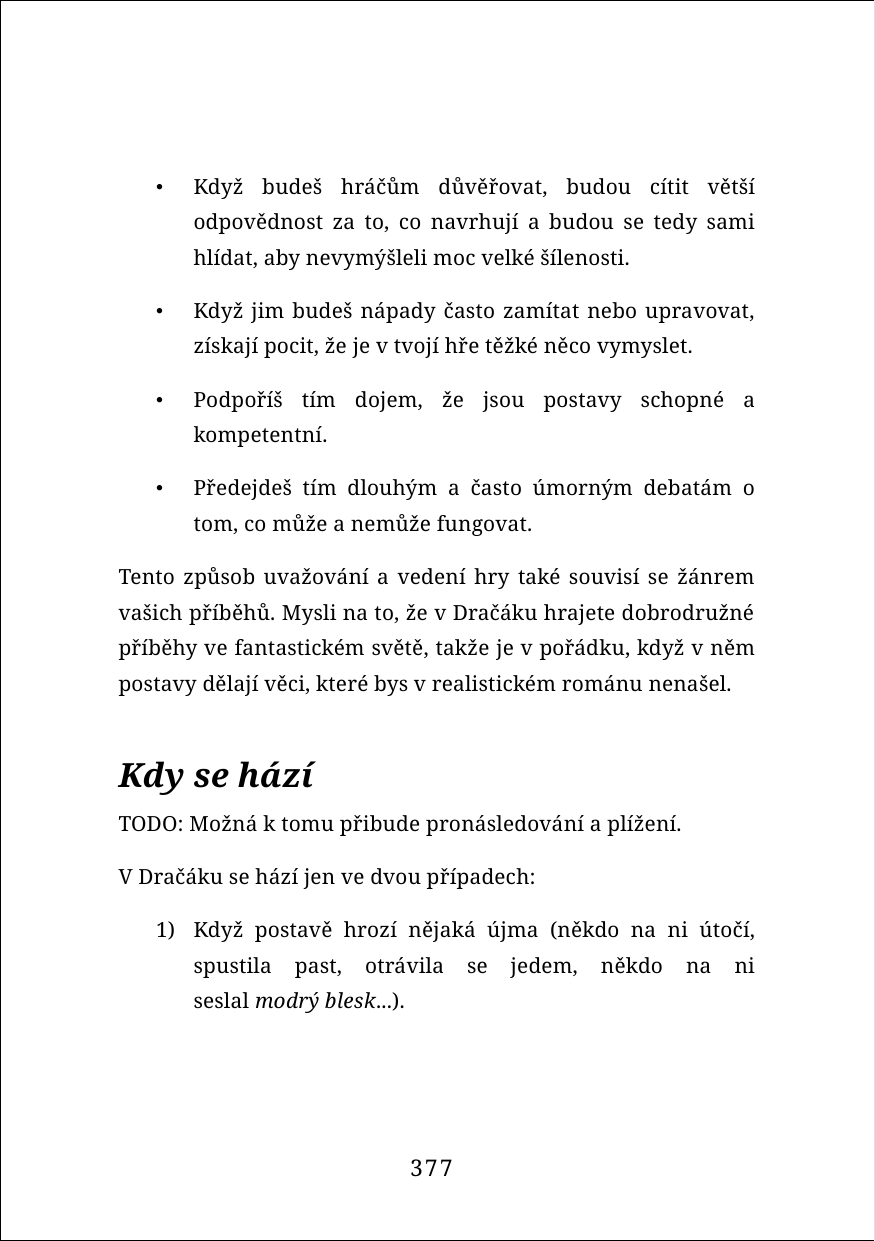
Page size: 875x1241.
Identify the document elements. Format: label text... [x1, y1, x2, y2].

list Když postavě hrozí nějaká újma (někdo na ni útočí, spustila past, otrávila se jedem, někdo na ni seslal modrý blesk...). [156, 915, 756, 1015]
text TODO: Možná k tomu přibude pronásledování a plížení. [118, 809, 756, 837]
list Podpoříš tím dojem, že jsou postavy schopné a kompetentní. [156, 385, 756, 449]
text V Dračáku se hází jen ve dvou případech: [118, 862, 756, 891]
list Když budeš hráčům důvěřovat, budou cítit větší odpovědnost za to, co navrhují a budou se tedy sami hlídat, aby nevymýšleli moc velké šílenosti. [156, 172, 756, 271]
list Když jim budeš nápady často zamítat nebo upravovat, získají pocit, že je v tvojí hře těžké něco vymyslet. [156, 296, 756, 360]
list Předejdeš tím dlouhým a často úmorným debatám o tom, co může a nemůže fungovat. [156, 473, 756, 537]
text Tento způsob uvažování a vedení hry také souvisí se žánrem vašich příběhů. Mysli na to, že v Dračáku hrajete dobrodružné příběhy ve fantastickém světě, takže je v pořádku, když v něm postavy dělají věci, které bys v realistickém románu nenašel. [118, 562, 756, 697]
subtitle Kdy se hází [118, 752, 756, 797]
